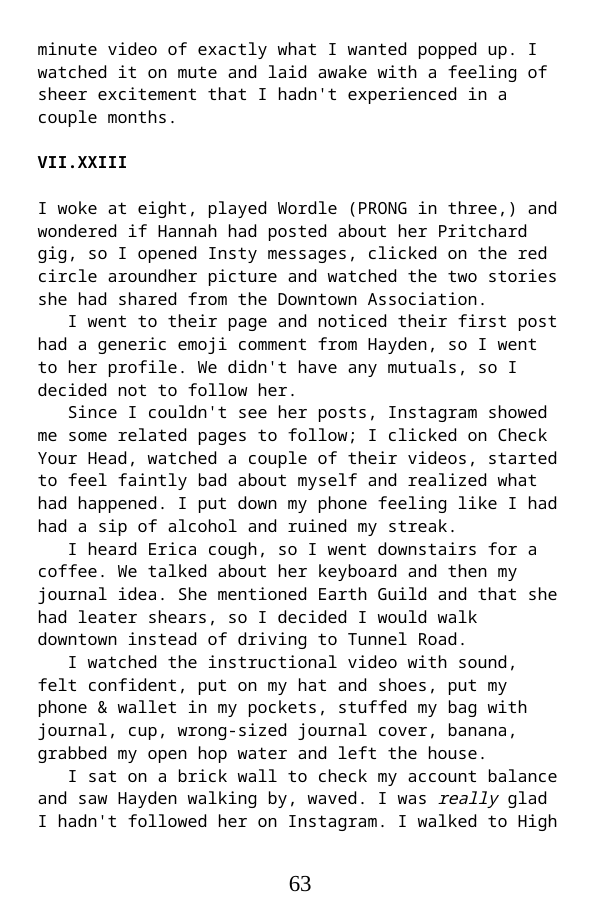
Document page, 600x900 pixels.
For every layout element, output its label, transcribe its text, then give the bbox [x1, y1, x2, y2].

text minute video of exactly what I wanted popped up. I watched it on mute and laid awake with a feeling of sheer excitement that I hadn't experienced in a couple months. [37, 37, 562, 128]
text I heard Erica cough, so I went downstairs for a coffee. We talked about her keyboard and then my journal idea. She mentioned Earth Guild and that she had leater shears, so I decided I would walk downtown instead of driving to Tunnel Road. [37, 537, 562, 651]
text VII.XXIII [37, 151, 562, 174]
text I sat on a brick wall to check my account balance and saw Hayden walking by, waved. I was really glad I hadn't followed her on Instagram. I walked to High [37, 764, 562, 832]
text I watched the instructional video with sound, felt confident, put on my hat and shoes, put my phone & wallet in my pockets, stuffed my bag with journal, cup, wrong-sized journal cover, banana, grabbed my open hop water and left the house. [37, 651, 562, 764]
text I woke at eight, played Wordle (PRONG in three,) and wondered if Hannah had posted about her Pritchard gig, so I opened Insty messages, clicked on the red circle aroundher picture and watched the two stories she had shared from the Downtown Association. [37, 196, 562, 310]
text Since I couldn't see her posts, Instagram showed me some related pages to follow; I clicked on Check Your Head, watched a couple of their videos, started to feel faintly bad about myself and realized what had happened. I put down my phone feeling like I had had a sip of alcohol and ruined my streak. [37, 401, 562, 537]
text I went to their page and noticed their first post had a generic emoji comment from Hayden, so I went to her profile. We didn't have any mutuals, so I decided not to follow her. [37, 310, 562, 401]
